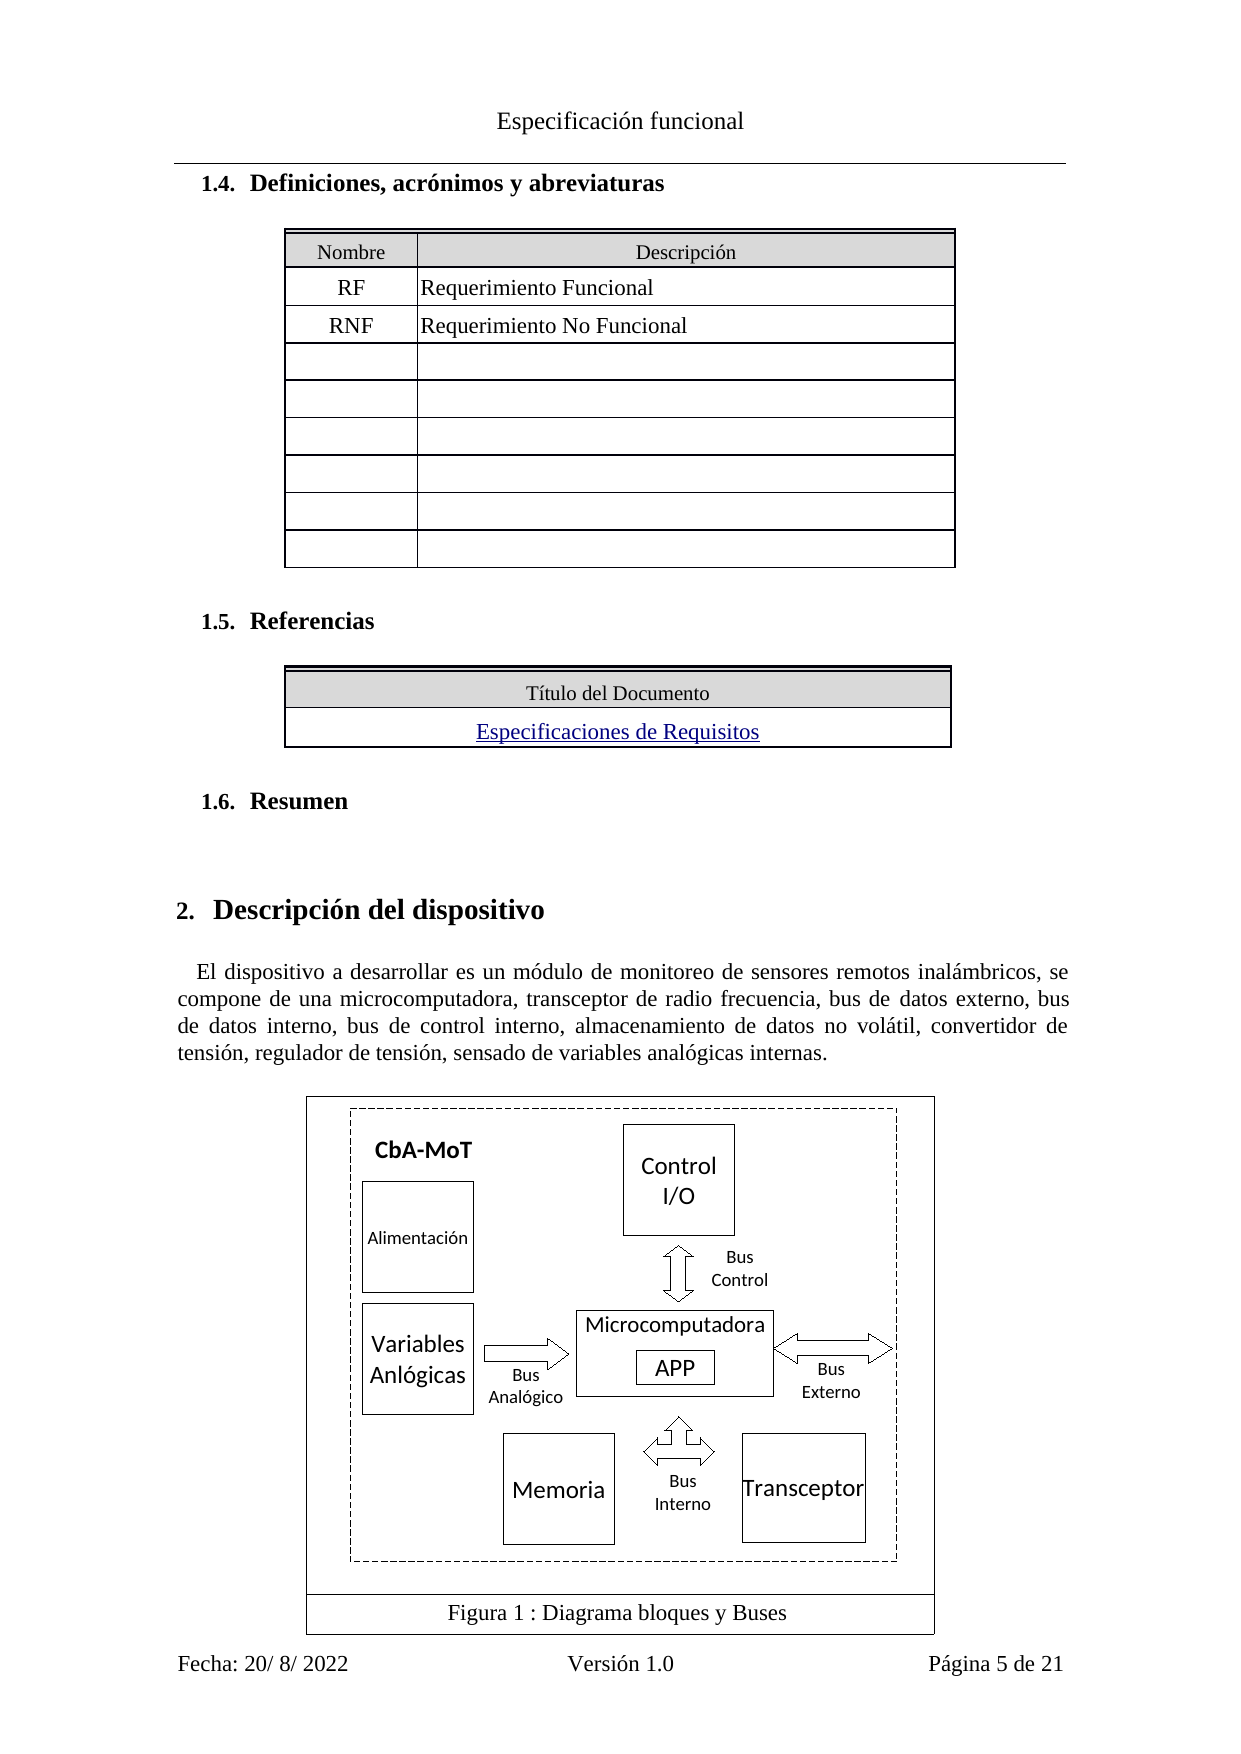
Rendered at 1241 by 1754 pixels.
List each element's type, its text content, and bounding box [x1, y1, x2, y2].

subtitle Definiciones, acrónimos y abreviaturas [201, 168, 1064, 197]
table_cell Requerimiento No Funcional [418, 306, 954, 342]
subtitle Descripción del dispositivo [176, 892, 1070, 926]
table_header [307, 1097, 934, 1593]
table_cell [418, 418, 954, 454]
table_cell Requerimiento Funcional [418, 268, 954, 304]
table_header Título del Documento [286, 672, 950, 707]
table_cell [286, 531, 417, 567]
table_cell RF [286, 268, 417, 304]
table_cell [418, 456, 954, 492]
table_cell [286, 493, 417, 529]
table_cell [286, 381, 417, 417]
table_cell [286, 344, 417, 379]
table_cell [418, 493, 954, 529]
table_cell RNF [286, 306, 417, 342]
table_header Descripción [418, 234, 954, 266]
table_header Nombre [286, 234, 417, 266]
subtitle Referencias [201, 606, 1064, 635]
table_cell [418, 344, 954, 379]
subtitle Resumen [201, 786, 1064, 815]
text El dispositivo a desarrollar es un módulo de monitoreo de sensores remotos inalámbricos, se compone de una microcomputadora, transceptor de radio frecuencia, bus de datos externo, bus de datos interno, bus de control interno, almacenamiento de datos no volátil, convertidor de tensión, regulador de tensión, sensado de variables analógicas internas. [177, 958, 1070, 1066]
table_cell [286, 418, 417, 454]
table_cell [418, 381, 954, 417]
table_cell Especificaciones de Requisitos [286, 708, 950, 746]
table_cell Figura 1 : Diagrama bloques y Buses [307, 1595, 934, 1633]
table_cell [418, 531, 954, 567]
table_cell [286, 456, 417, 492]
